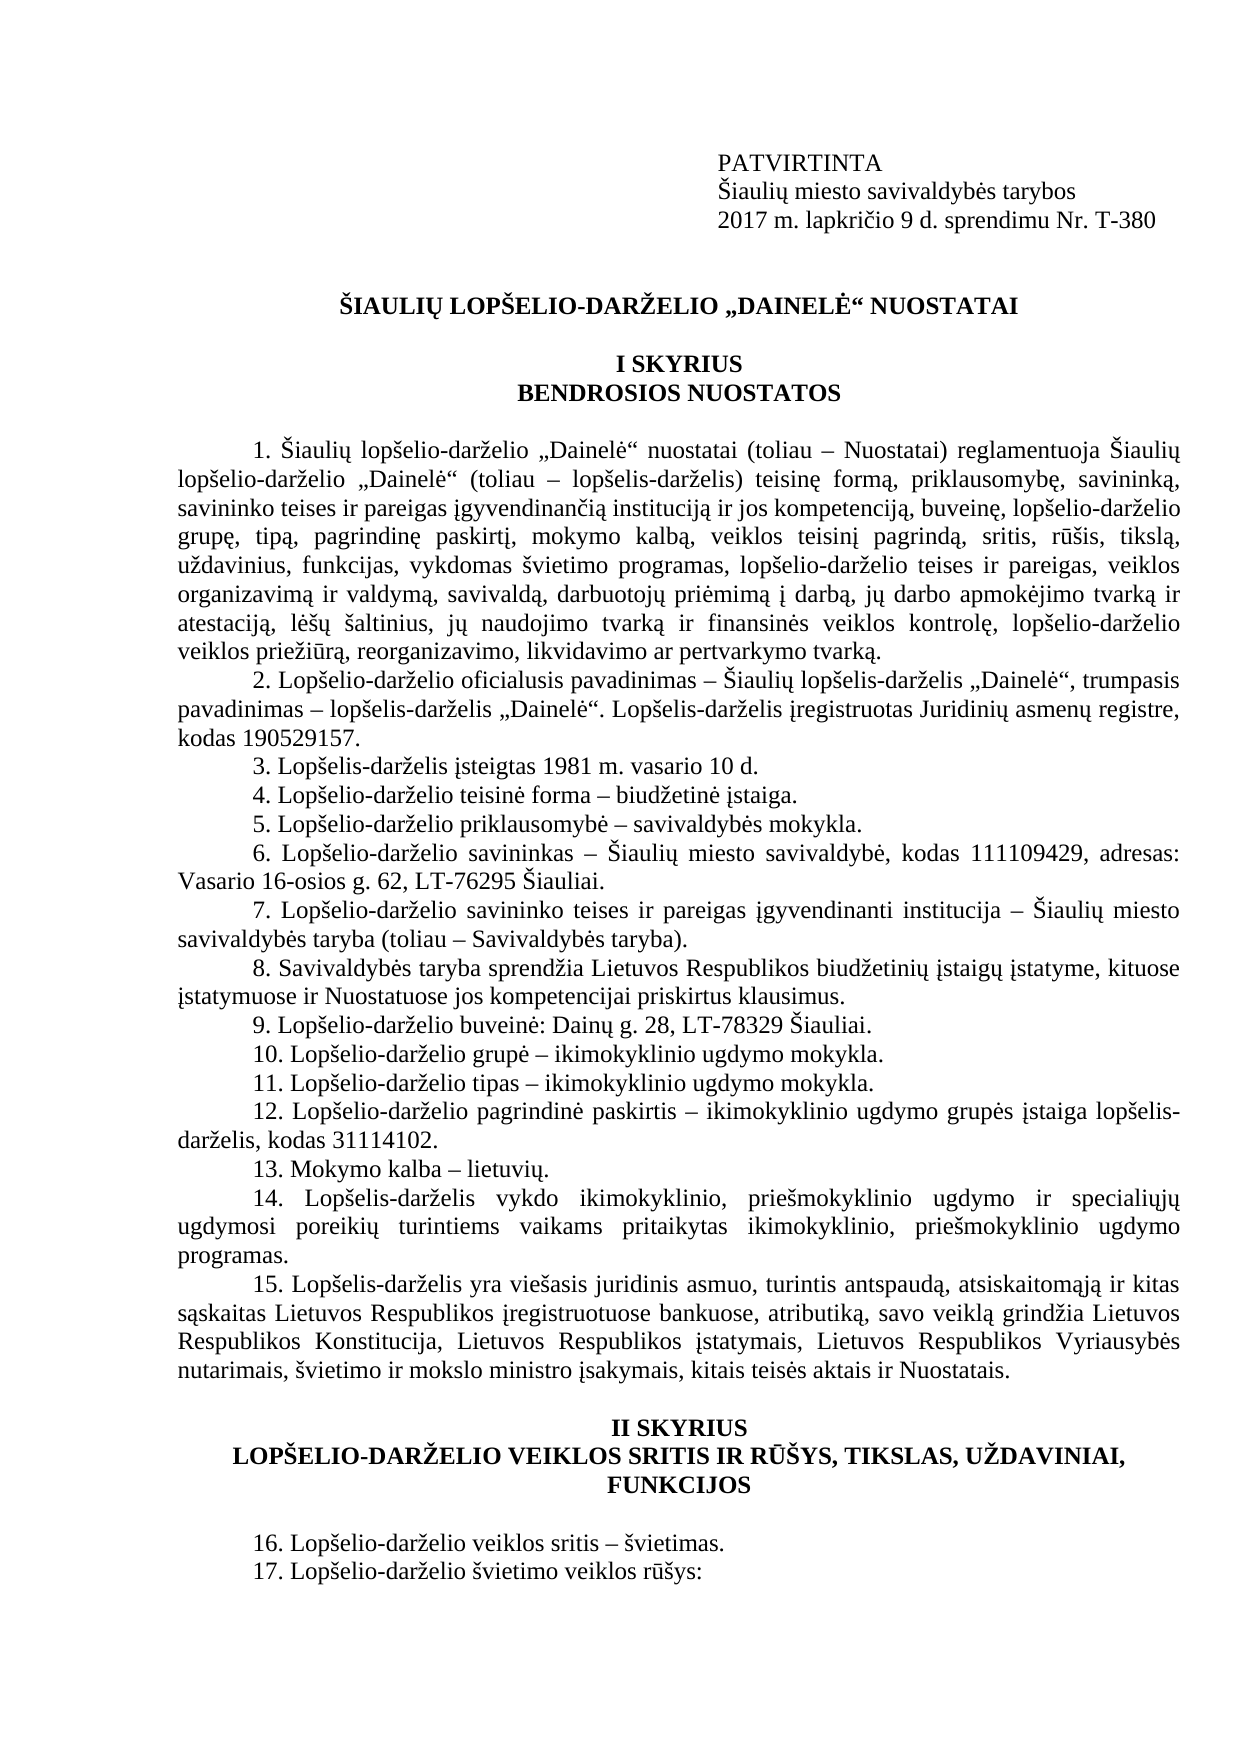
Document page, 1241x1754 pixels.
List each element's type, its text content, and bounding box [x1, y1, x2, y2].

text 1. Šiaulių lopšelio-darželio „Dainelė“ nuostatai (toliau – Nuostatai) reglamentuoja Šiaulių lopšelio-darželio „Dainelė“ (toliau – lopšelis-darželis) teisinę formą, priklausomybę, savininką, savininko teises ir pareigas įgyvendinančią instituciją ir jos kompetenciją, buveinę, lopšelio-darželio grupę, tipą, pagrindinę paskirtį, mokymo kalbą, veiklos teisinį pagrindą, sritis, rūšis, tikslą, uždavinius, funkcijas, vykdomas švietimo programas, lopšelio-darželio teises ir pareigas, veiklos organizavimą ir valdymą, savivaldą, darbuotojų priėmimą į darbą, jų darbo apmokėjimo tvarką ir atestaciją, lėšų šaltinius, jų naudojimo tvarką ir finansinės veiklos kontrolę, lopšelio-darželio veiklos priežiūrą, reorganizavimo, likvidavimo ar pertvarkymo tvarką. [177, 435, 1181, 665]
text 6. Lopšelio-darželio savininkas – Šiaulių miesto savivaldybė, kodas 111109429, adresas: Vasario 16-osios g. 62, LT-76295 Šiauliai. [177, 838, 1181, 895]
text 17. Lopšelio-darželio švietimo veiklos rūšys: [177, 1556, 1181, 1585]
text 15. Lopšelis-darželis yra viešasis juridinis asmuo, turintis antspaudą, atsiskaitomąją ir kitas sąskaitas Lietuvos Respublikos įregistruotuose bankuose, atributiką, savo veiklą grindžia Lietuvos Respublikos Konstitucija, Lietuvos Respublikos įstatymais, Lietuvos Respublikos Vyriausybės nutarimais, švietimo ir mokslo ministro įsakymais, kitais teisės aktais ir Nuostatais. [177, 1269, 1181, 1384]
text 13. Mokymo kalba – lietuvių. [177, 1154, 1181, 1183]
text 4. Lopšelio-darželio teisinė forma – biudžetinė įstaiga. [177, 780, 1181, 809]
text ŠIAULIŲ LOPŠELIO-DARŽELIO „DAINELĖ“ NUOSTATAI [177, 291, 1181, 320]
text PATVIRTINTA [582, 148, 1181, 176]
text Šiaulių miesto savivaldybės tarybos [582, 176, 1181, 205]
text 10. Lopšelio-darželio grupė – ikimokyklinio ugdymo mokykla. [177, 1039, 1181, 1068]
text BENDROSIOS NUOSTATOS [177, 378, 1181, 406]
text 12. Lopšelio-darželio pagrindinė paskirtis – ikimokyklinio ugdymo grupės įstaiga lopšelis-darželis, kodas 31114102. [177, 1096, 1181, 1154]
text 2. Lopšelio-darželio oficialusis pavadinimas – Šiaulių lopšelis-darželis „Dainelė“, trumpasis pavadinimas – lopšelis-darželis „Dainelė“. Lopšelis-darželis įregistruotas Juridinių asmenų registre, kodas 190529157. [177, 665, 1181, 751]
text 2017 m. lapkričio 9 d. sprendimu Nr. T-380 [582, 205, 1181, 234]
text 8. Savivaldybės taryba sprendžia Lietuvos Respublikos biudžetinių įstaigų įstatyme, kituose įstatymuose ir Nuostatuose jos kompetencijai priskirtus klausimus. [177, 953, 1181, 1010]
text 5. Lopšelio-darželio priklausomybė – savivaldybės mokykla. [177, 809, 1181, 838]
text 14. Lopšelis-darželis vykdo ikimokyklinio, priešmokyklinio ugdymo ir specialiųjų ugdymosi poreikių turintiems vaikams pritaikytas ikimokyklinio, priešmokyklinio ugdymo programas. [177, 1183, 1181, 1269]
text 3. Lopšelis-darželis įsteigtas 1981 m. vasario 10 d. [177, 751, 1181, 780]
text 16. Lopšelio-darželio veiklos sritis – švietimas. [177, 1528, 1181, 1556]
text II SKYRIUS [177, 1413, 1181, 1441]
text LOPŠELIO-DARŽELIO VEIKLOS SRITIS IR RŪŠYS, TIKSLAS, UŽDAVINIAI, FUNKCIJOS [177, 1441, 1181, 1499]
text 7. Lopšelio-darželio savininko teises ir pareigas įgyvendinanti institucija – Šiaulių miesto savivaldybės taryba (toliau – Savivaldybės taryba). [177, 895, 1181, 953]
text I SKYRIUS [177, 349, 1181, 378]
text 11. Lopšelio-darželio tipas – ikimokyklinio ugdymo mokykla. [177, 1068, 1181, 1096]
text 9. Lopšelio-darželio buveinė: Dainų g. 28, LT-78329 Šiauliai. [177, 1010, 1181, 1039]
